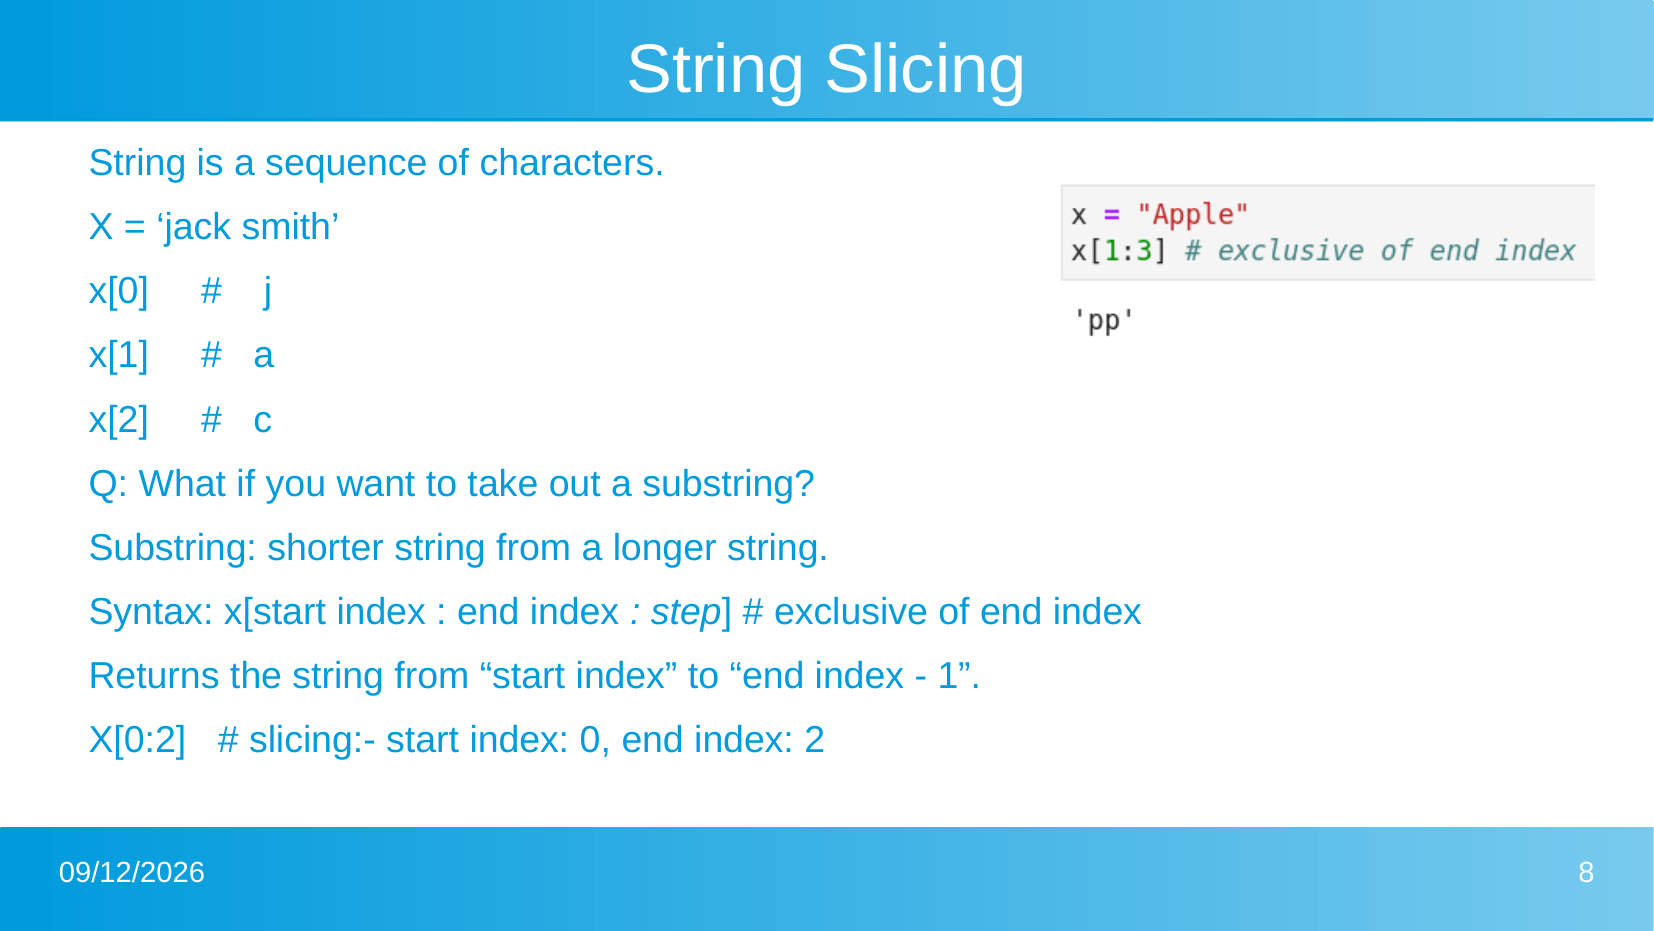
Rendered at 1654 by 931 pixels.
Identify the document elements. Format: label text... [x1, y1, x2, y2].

list String is a sequence of characters. X = ‘jack smith’ x[0] # j x[1] # a x[2] # c Q: What if you want to take out a substring? Substring: shorter string from a longer string. Syntax: x[start index : end index : step] # exclusive of end index Returns the string from “start index” to “end index - 1”. X[0:2] # slicing:- start index: 0, end index: 2 [17, 141, 1554, 733]
picture [1052, 166, 1595, 355]
title String Slicing [59, 29, 1595, 108]
